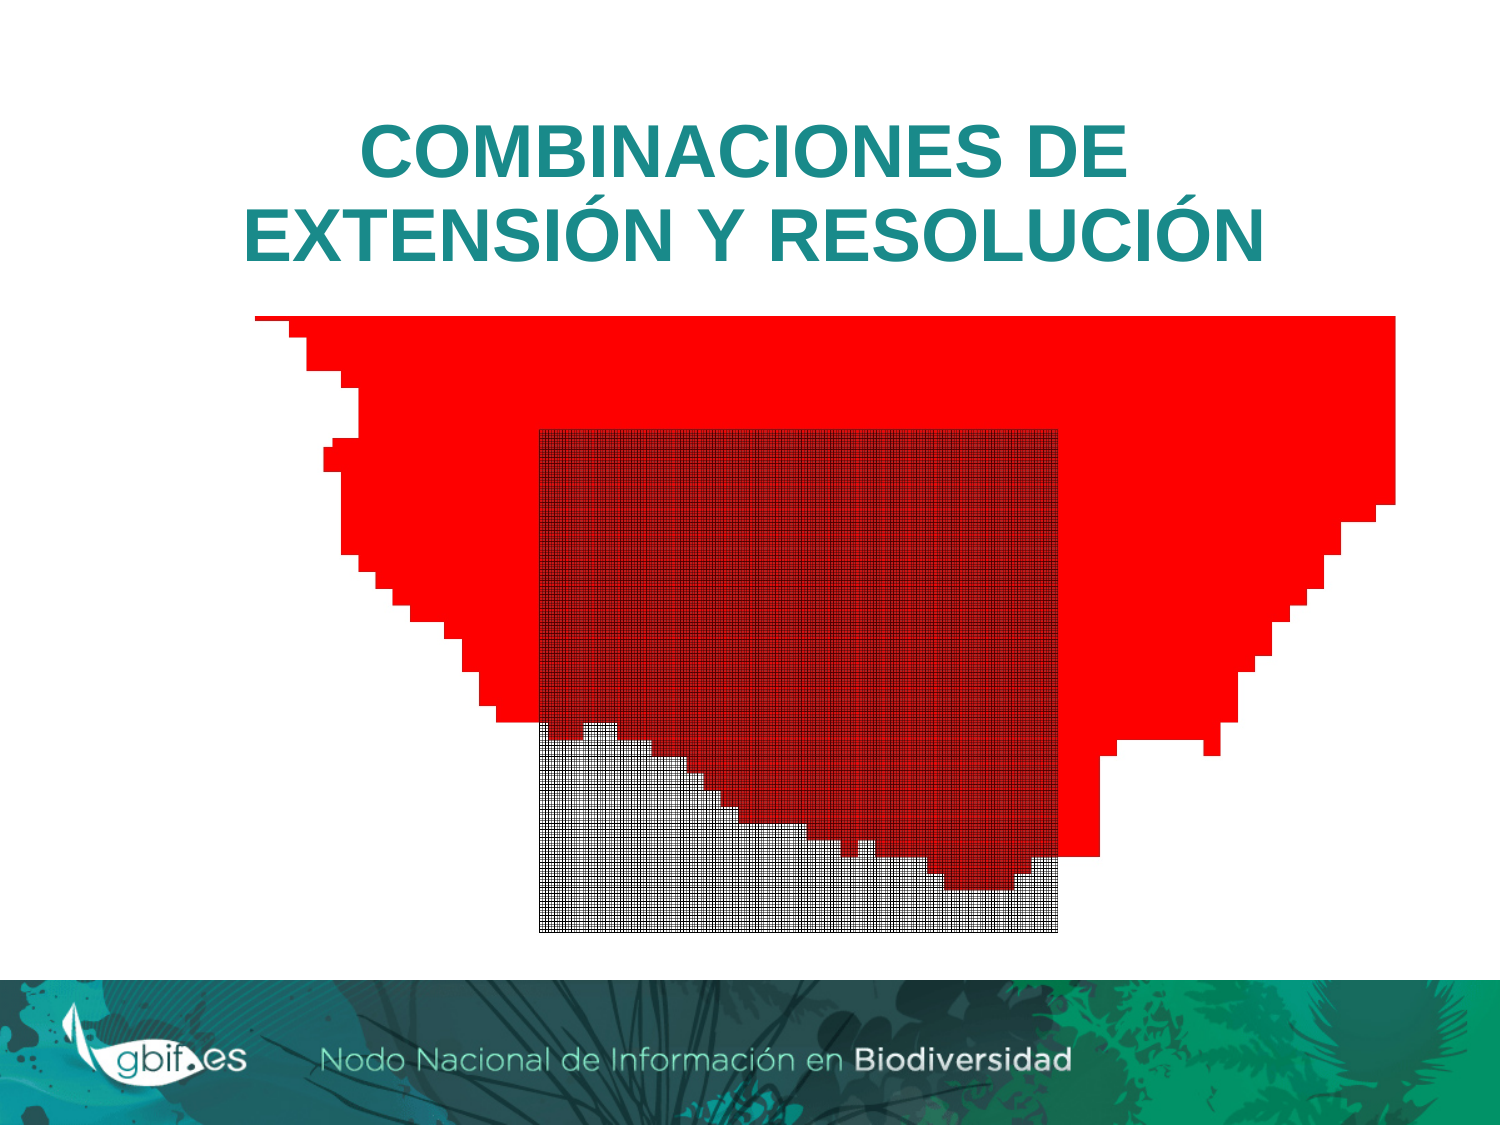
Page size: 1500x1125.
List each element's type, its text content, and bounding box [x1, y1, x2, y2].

title COMBINACIONES DE EXTENSIÓN Y RESOLUCIÓN [64, 68, 1447, 320]
picture [0, 316, 1500, 1125]
